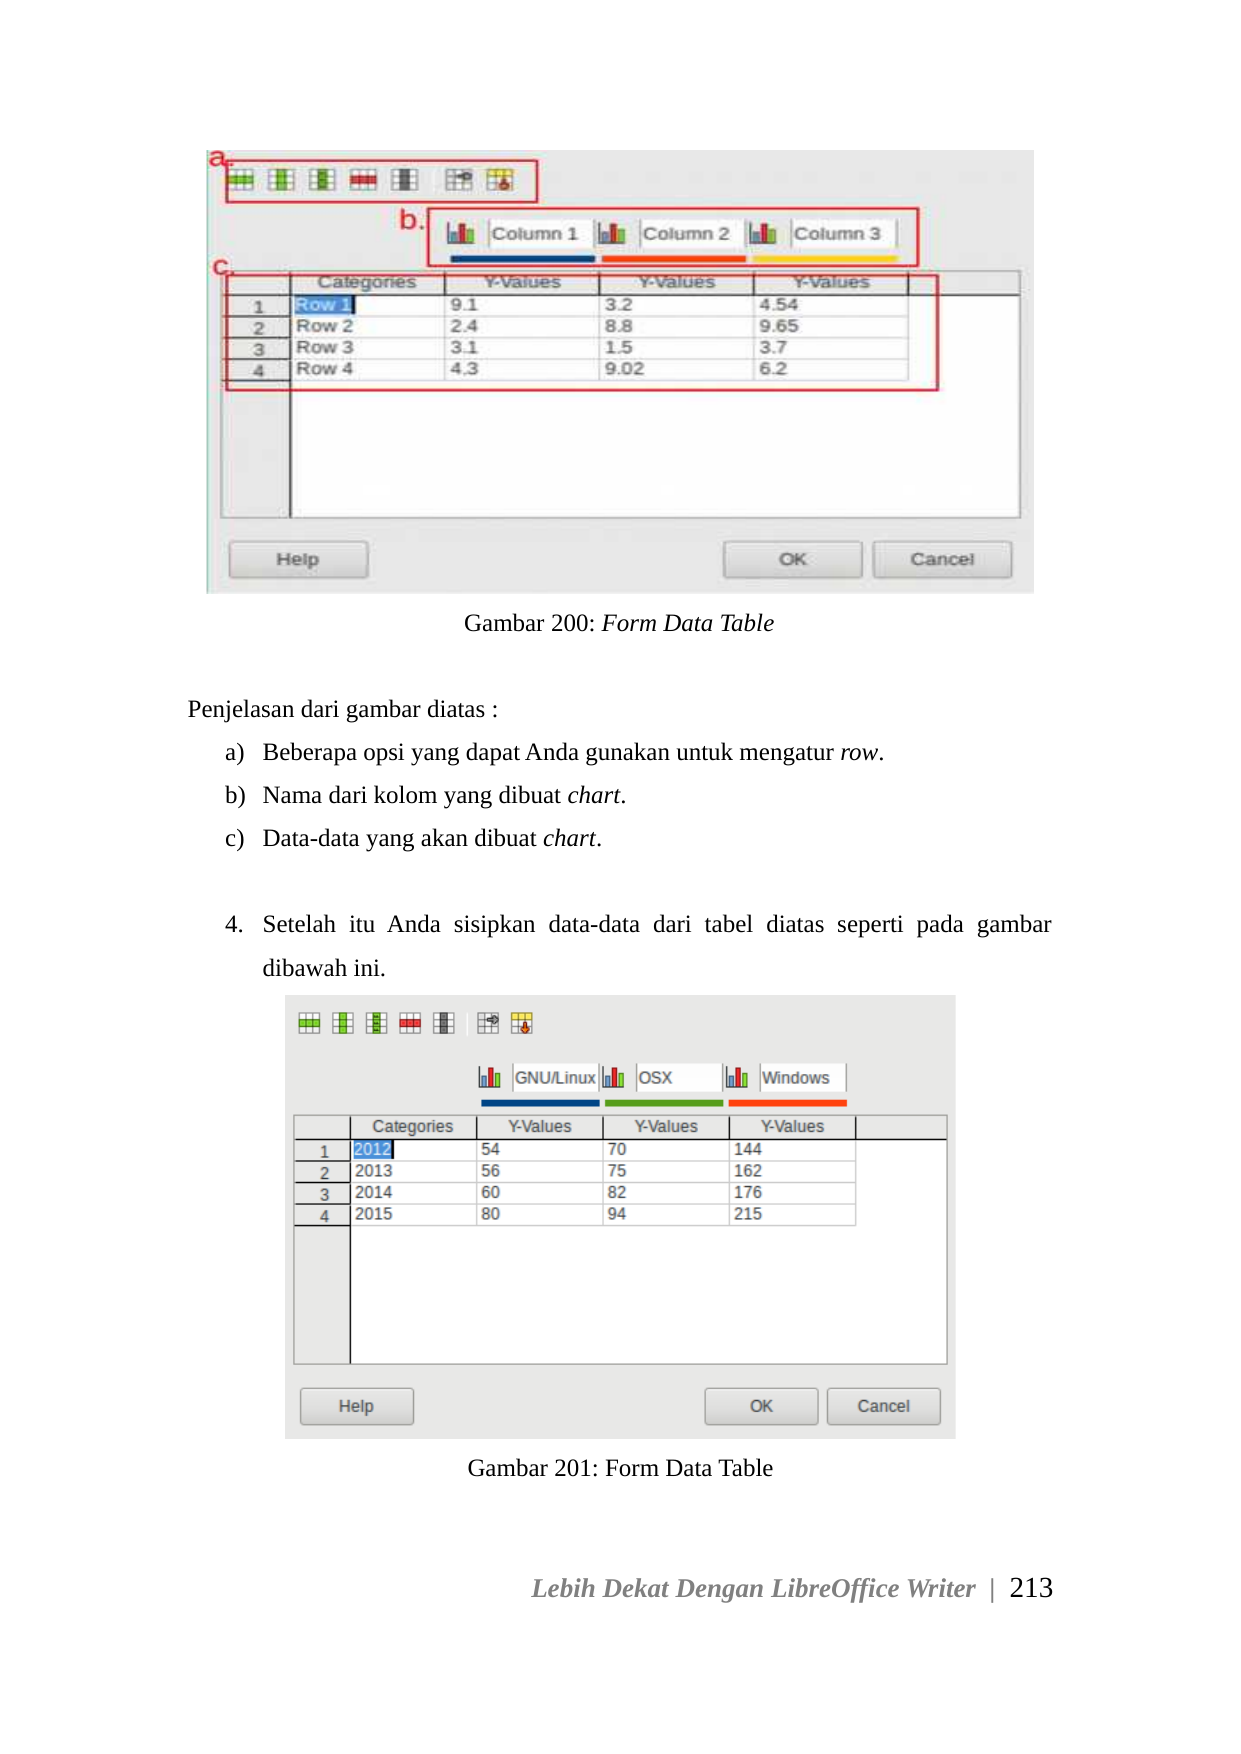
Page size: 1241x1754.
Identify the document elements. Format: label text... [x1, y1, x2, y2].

picture [285, 995, 956, 1439]
text Gambar 200: Form Data Table [187, 594, 1053, 636]
list Nama dari kolom yang dibuat chart. [225, 780, 1053, 809]
list Data-data yang akan dibuat chart. [225, 823, 1053, 852]
text Gambar 201: Form Data Table [187, 1439, 1053, 1482]
picture [206, 150, 1034, 594]
text Penjelasan dari gambar diatas : [187, 694, 1053, 723]
list Setelah itu Anda sisipkan data-data dari tabel diatas seperti pada gambar dibawah ini. [225, 909, 1053, 981]
list Beberapa opsi yang dapat Anda gunakan untuk mengatur row. [225, 737, 1053, 766]
